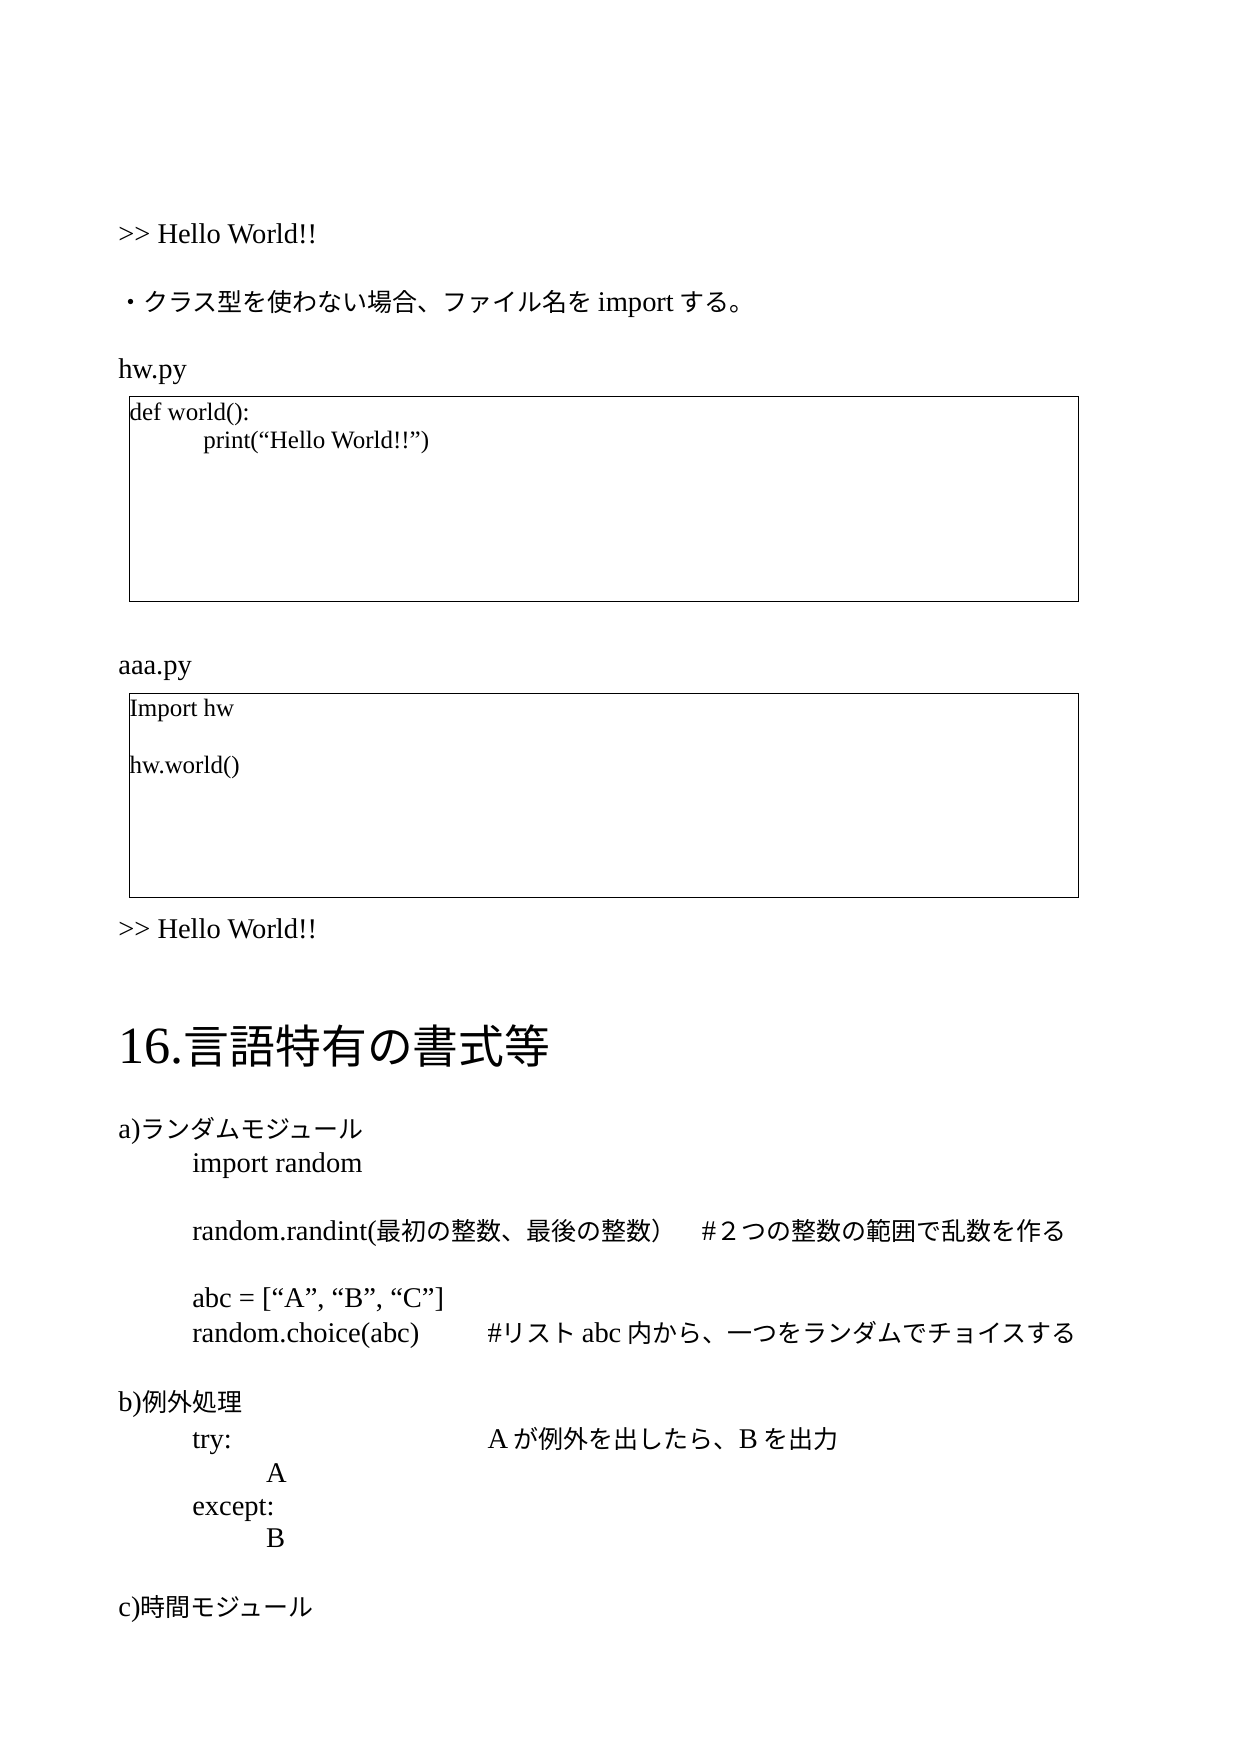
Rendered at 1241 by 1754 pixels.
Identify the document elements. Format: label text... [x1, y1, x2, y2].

text import random [118, 1146, 1122, 1179]
text >> Hello World!! [118, 217, 1122, 250]
text ・クラス型を使わない場合、ファイル名をimportする。 [118, 283, 1122, 319]
text except: [118, 1488, 1122, 1521]
text try: Aが例外を出したら、Bを出力 [118, 1419, 1122, 1455]
text random.randint(最初の整数、最後の整数） #２つの整数の範囲で乱数を作る [118, 1212, 1122, 1248]
text a)ランダムモジュール [118, 1109, 1122, 1146]
text c)時間モジュール [118, 1587, 1122, 1623]
text 16.言語特有の書式等 [118, 1010, 1122, 1077]
text abc = [“A”, “B”, “C”] [118, 1281, 1122, 1314]
text random.choice(abc) #リストabc内から、一つをランダムでチョイスする [118, 1314, 1122, 1350]
text A [118, 1455, 1122, 1488]
text hw.py [118, 352, 1122, 385]
text aaa.py [118, 648, 1122, 681]
text >> Hello World!! [118, 911, 1122, 944]
text B [118, 1521, 1122, 1554]
text b)例外処理 [118, 1383, 1122, 1419]
